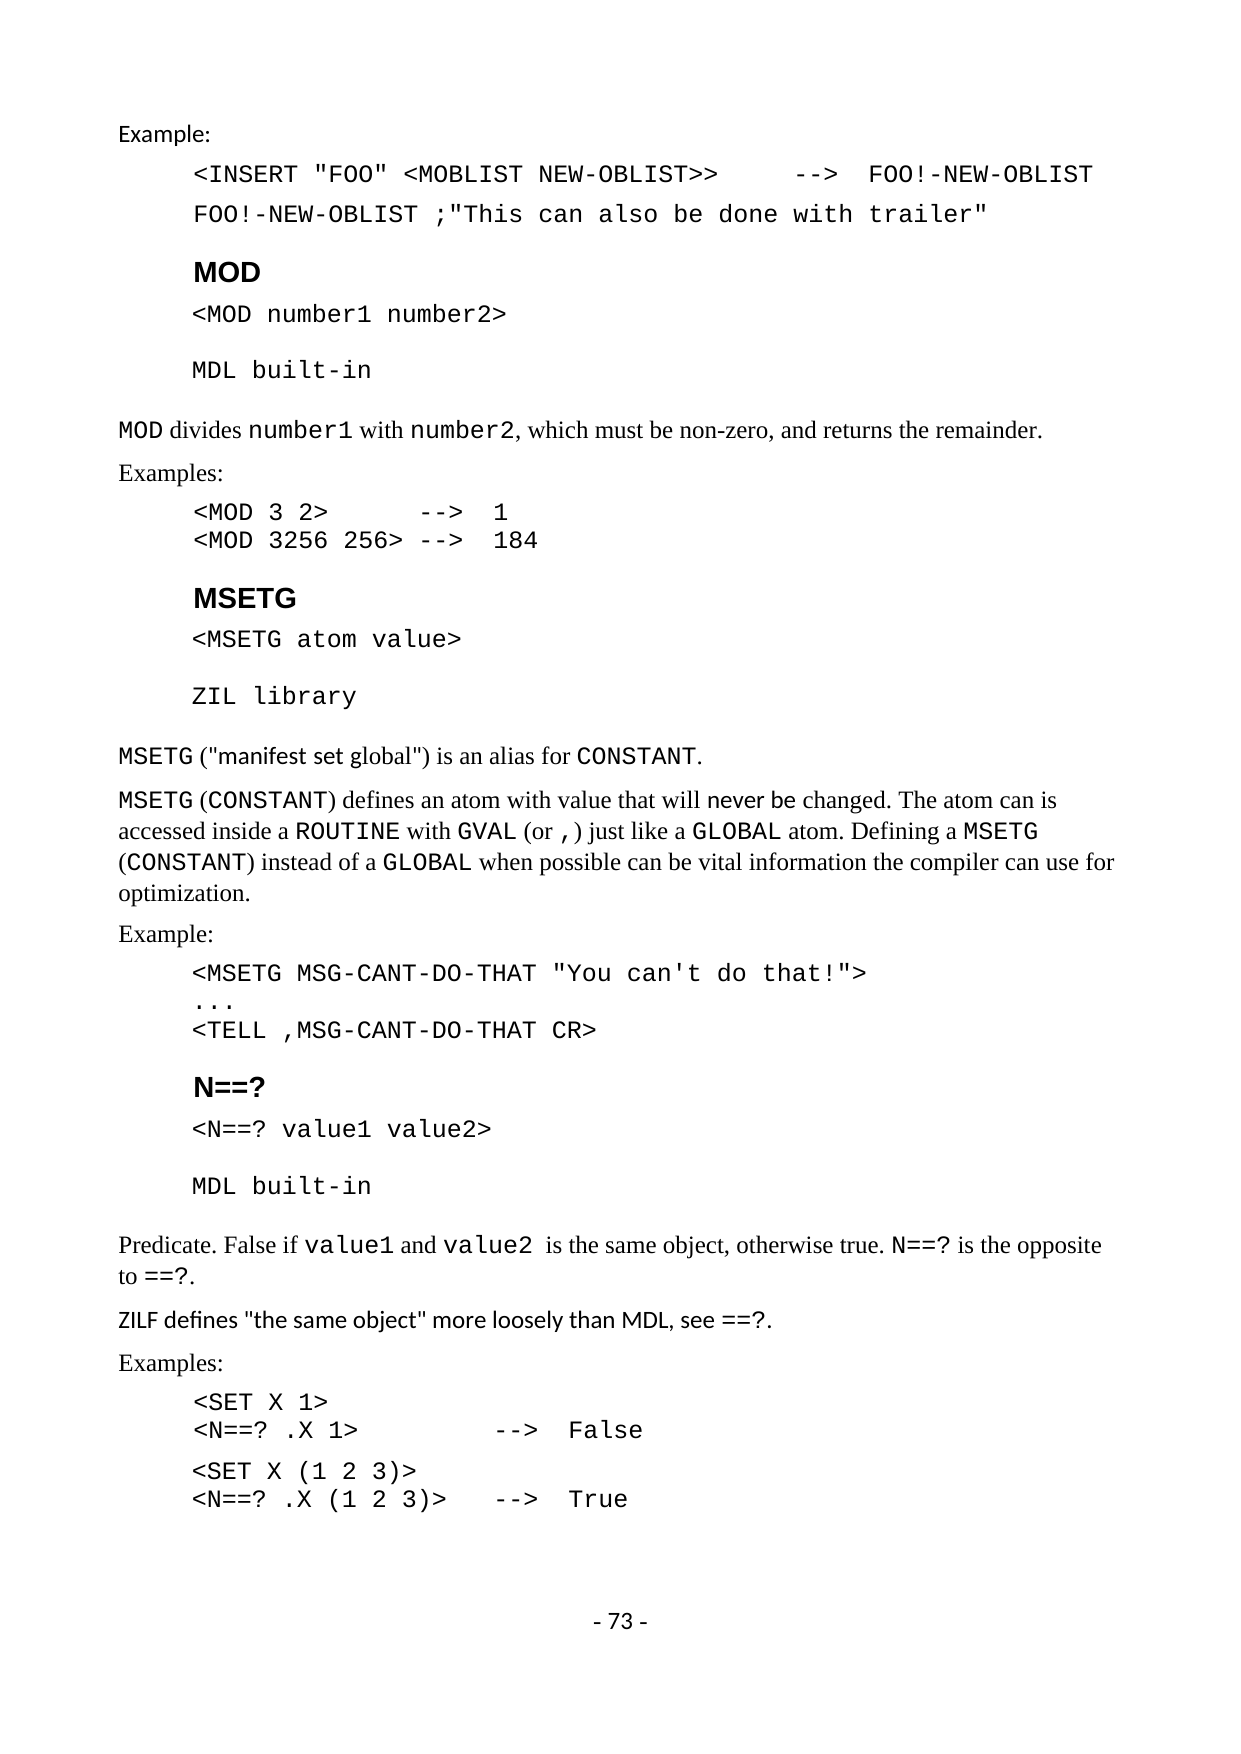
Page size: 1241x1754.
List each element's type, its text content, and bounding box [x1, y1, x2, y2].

text <INSERT "FOO" <MOBLIST NEW-OBLIST>> --> FOO!-NEW-OBLIST [118, 161, 1122, 189]
subtitle N==? [118, 1071, 1122, 1104]
text <MOD number1 number2> [192, 301, 1122, 330]
text MOD divides number1 with number2, which must be non-zero, and returns the remainder. [118, 415, 1122, 446]
text <MOD 3 2> --> 1 <MOD 3256 256> --> 184 [118, 499, 1122, 556]
text FOO!-NEW-OBLIST ;"This can also be done with trailer" [118, 202, 1122, 230]
subtitle MSETG [118, 581, 1122, 614]
text Example: [118, 118, 1122, 149]
text Examples: [118, 458, 1122, 487]
subtitle MOD [118, 255, 1122, 289]
text <N==? value1 value2> [192, 1117, 1122, 1145]
text MSETG ("manifest set global") is an alias for CONSTANT. [118, 740, 1122, 772]
text Example: [118, 919, 1122, 948]
text <SET X (1 2 3)> <N==? .X (1 2 3)> --> True [192, 1459, 1122, 1515]
text MDL built-in [192, 358, 1122, 386]
text <MSETG atom value> ZIL library [192, 627, 1122, 712]
text ZILF defines "the same object" more loosely than MDL, see ==?. [118, 1304, 1122, 1336]
text <MSETG MSG-CANT-DO-THAT "You can't do that!"> ... <TELL ,MSG-CANT-DO-THAT CR> [192, 961, 1122, 1046]
text Examples: [118, 1348, 1122, 1377]
text Predicate. False if value1 and value2 is the same object, otherwise true. N==? is the opposite to ==?. [118, 1230, 1122, 1292]
text MDL built-in [192, 1173, 1122, 1202]
text MSETG (CONSTANT) defines an atom with value that will never be changed. The atom can is accessed inside a ROUTINE with GVAL (or ,) just like a GLOBAL atom. Defining a MSETG (CONSTANT) instead of a GLOBAL when possible can be vital information the compiler can use for optimization. [118, 784, 1122, 907]
text <SET X 1> <N==? .X 1> --> False [118, 1389, 1122, 1446]
